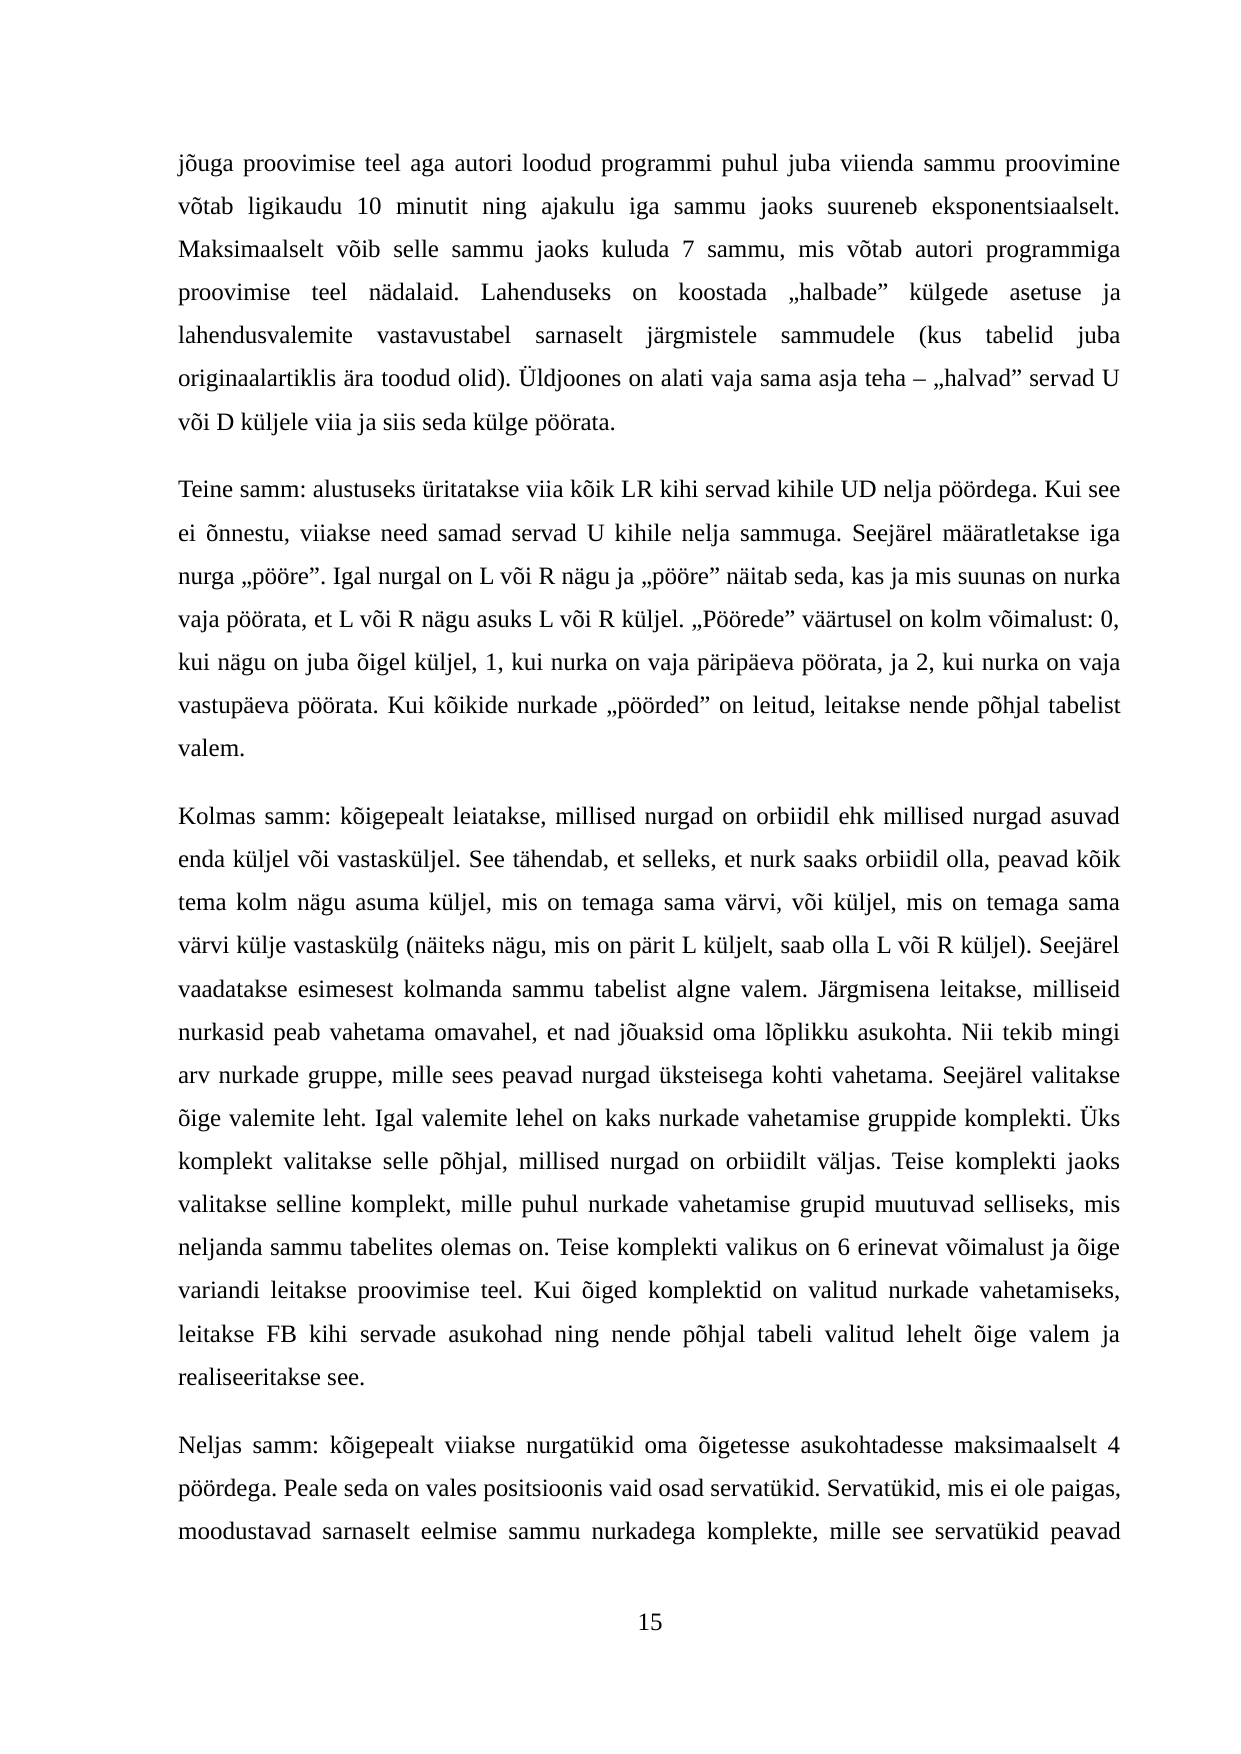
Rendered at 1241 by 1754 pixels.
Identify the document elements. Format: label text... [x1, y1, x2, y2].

text Neljas samm: kõigepealt viiakse nurgatükid oma õigetesse asukohtadesse maksimaalselt 4 pöördega. Peale seda on vales positsioonis vaid osad servatükid. Servatükid, mis ei ole paigas, moodustavad sarnaselt eelmise sammu nurkadega komplekte, mille see servatükid peavad [178, 1430, 1121, 1545]
text jõuga proovimise teel aga autori loodud programmi puhul juba viienda sammu proovimine võtab ligikaudu 10 minutit ning ajakulu iga sammu jaoks suureneb eksponentsiaalselt. Maksimaalselt võib selle sammu jaoks kuluda 7 sammu, mis võtab autori programmiga proovimise teel nädalaid. Lahenduseks on koostada „halbade” külgede asetuse ja lahendusvalemite vastavustabel sarnaselt järgmistele sammudele (kus tabelid juba originaalartiklis ära toodud olid). Üldjoones on alati vaja sama asja teha – „halvad” servad U või D küljele viia ja siis seda külge pöörata. [178, 148, 1121, 435]
text Teine samm: alustuseks üritatakse viia kõik LR kihi servad kihile UD nelja pöördega. Kui see ei õnnestu, viiakse need samad servad U kihile nelja sammuga. Seejärel määratletakse iga nurga „pööre”. Igal nurgal on L või R nägu ja „pööre” näitab seda, kas ja mis suunas on nurka vaja pöörata, et L või R nägu asuks L või R küljel. „Pöörede” väärtusel on kolm võimalust: 0, kui nägu on juba õigel küljel, 1, kui nurka on vaja päripäeva pöörata, ja 2, kui nurka on vaja vastupäeva pöörata. Kui kõikide nurkade „pöörded” on leitud, leitakse nende põhjal tabelist valem. [178, 474, 1121, 762]
text Kolmas samm: kõigepealt leiatakse, millised nurgad on orbiidil ehk millised nurgad asuvad enda küljel või vastasküljel. See tähendab, et selleks, et nurk saaks orbiidil olla, peavad kõik tema kolm nägu asuma küljel, mis on temaga sama värvi, või küljel, mis on temaga sama värvi külje vastaskülg (näiteks nägu, mis on pärit L küljelt, saab olla L või R küljel). Seejärel vaadatakse esimesest kolmanda sammu tabelist algne valem. Järgmisena leitakse, milliseid nurkasid peab vahetama omavahel, et nad jõuaksid oma lõplikku asukohta. Nii tekib mingi arv nurkade gruppe, mille sees peavad nurgad üksteisega kohti vahetama. Seejärel valitakse õige valemite leht. Igal valemite lehel on kaks nurkade vahetamise gruppide komplekti. Üks komplekt valitakse selle põhjal, millised nurgad on orbiidilt väljas. Teise komplekti jaoks valitakse selline komplekt, mille puhul nurkade vahetamise grupid muutuvad selliseks, mis neljanda sammu tabelites olemas on. Teise komplekti valikus on 6 erinevat võimalust ja õige variandi leitakse proovimise teel. Kui õiged komplektid on valitud nurkade vahetamiseks, leitakse FB kihi servade asukohad ning nende põhjal tabeli valitud lehelt õige valem ja realiseeritakse see. [178, 801, 1121, 1391]
